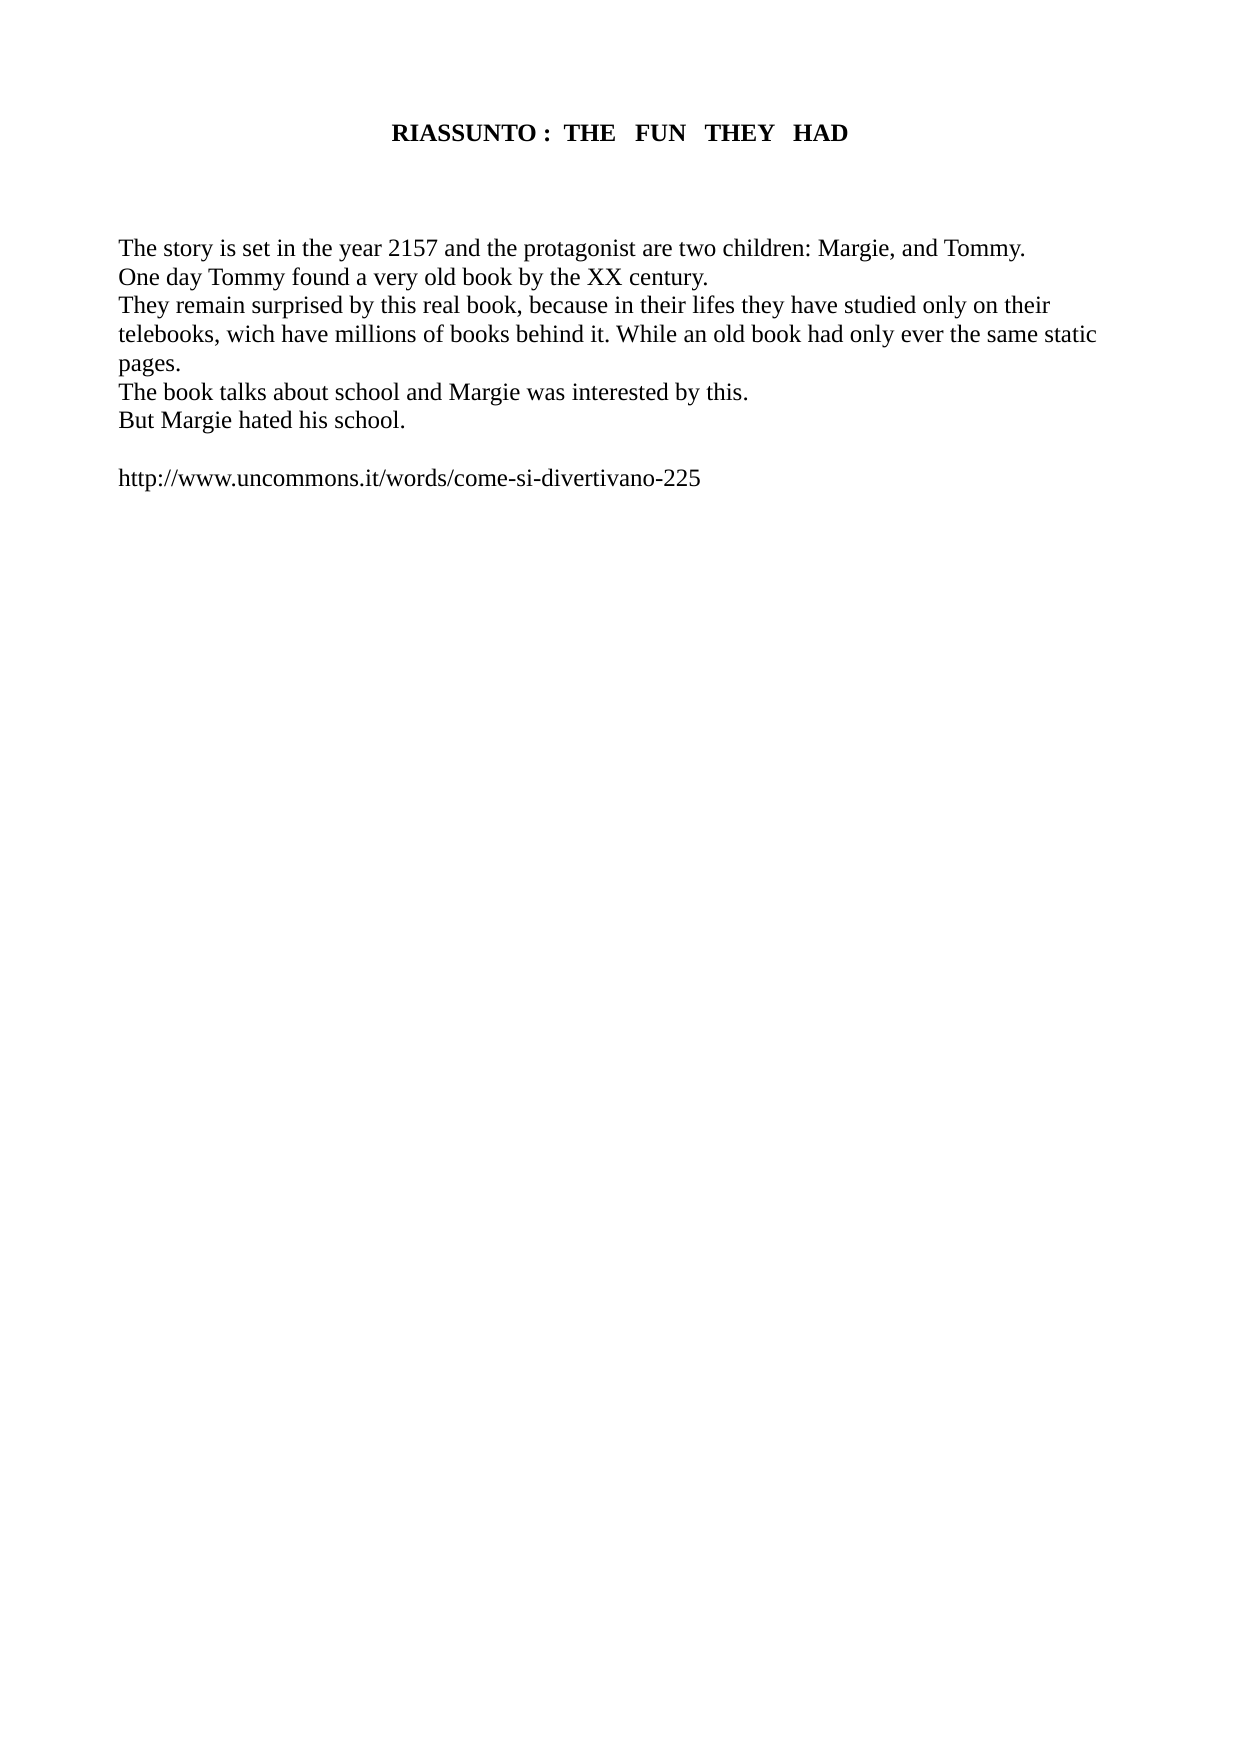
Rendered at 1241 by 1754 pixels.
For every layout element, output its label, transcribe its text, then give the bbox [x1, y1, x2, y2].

text The book talks about school and Margie was interested by this. [118, 377, 1122, 406]
text The story is set in the year 2157 and the protagonist are two children: Margie, and Tommy. [118, 233, 1122, 262]
text One day Tommy found a very old book by the XX century. [118, 262, 1122, 291]
text But Margie hated his school. [118, 406, 1122, 434]
text http://www.uncommons.it/words/come-si-divertivano-225 [118, 463, 1122, 492]
text RIASSUNTO : THE FUN THEY HAD [118, 118, 1122, 147]
text They remain surprised by this real book, because in their lifes they have studied only on their telebooks, wich have millions of books behind it. While an old book had only ever the same static pages. [118, 291, 1122, 377]
